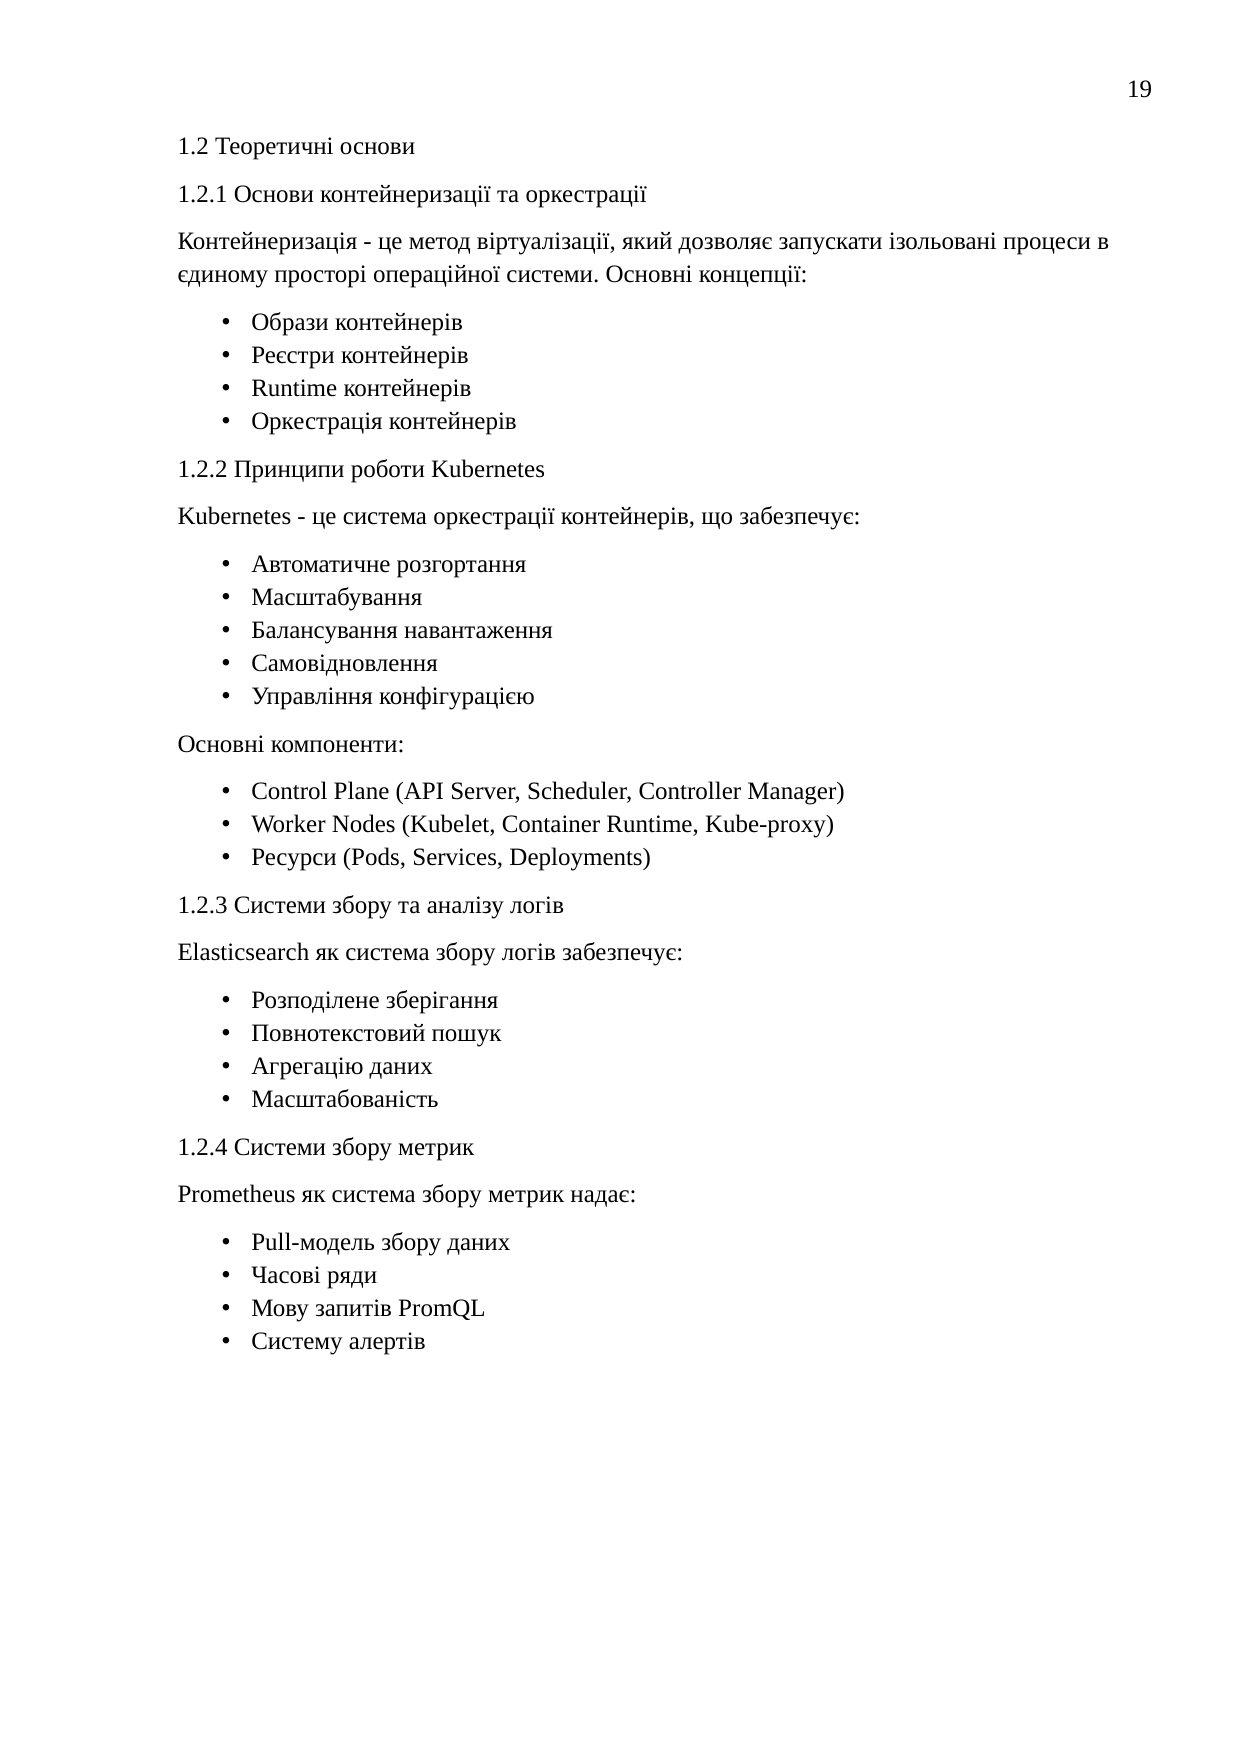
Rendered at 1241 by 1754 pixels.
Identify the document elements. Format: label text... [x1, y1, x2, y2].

text 1.2.2 Принципи роботи Kubernetes [177, 454, 1152, 482]
list Worker Nodes (Kubelet, Container Runtime, Kube-proxy) [222, 809, 1152, 838]
text Elasticsearch як система збору логів забезпечує: [177, 937, 1152, 966]
list Pull-модель збору даних [222, 1227, 1152, 1256]
list Повнотекстовий пошук [222, 1018, 1152, 1047]
text Основні компоненти: [177, 729, 1152, 757]
text Контейнеризація - це метод віртуалізації, який дозволяє запускати ізольовані процеси в єдиному просторі операційної системи. Основні концепції: [177, 226, 1152, 288]
list Ресурси (Pods, Services, Deployments) [222, 842, 1152, 871]
list Масштабування [222, 582, 1152, 611]
list Автоматичне розгортання [222, 549, 1152, 578]
text Prometheus як система збору метрик надає: [177, 1179, 1152, 1208]
list Control Plane (API Server, Scheduler, Controller Manager) [222, 776, 1152, 805]
text 1.2.3 Системи збору та аналізу логів [177, 890, 1152, 919]
list Розподілене зберігання [222, 985, 1152, 1014]
list Управління конфігурацією [222, 681, 1152, 710]
list Масштабованість [222, 1084, 1152, 1113]
text Kubernetes - це система оркестрації контейнерів, що забезпечує: [177, 501, 1152, 530]
list Runtime контейнерів [222, 373, 1152, 402]
list Реєстри контейнерів [222, 340, 1152, 369]
list Балансування навантаження [222, 615, 1152, 644]
list Мову запитів PromQL [222, 1293, 1152, 1322]
list Агрегацію даних [222, 1051, 1152, 1080]
list Систему алертів [222, 1326, 1152, 1355]
text 1.2.1 Основи контейнеризації та оркестрації [177, 179, 1152, 208]
list Самовідновлення [222, 648, 1152, 677]
list Оркестрація контейнерів [222, 406, 1152, 435]
text 1.2.4 Системи збору метрик [177, 1132, 1152, 1161]
list Часові ряди [222, 1260, 1152, 1289]
list Образи контейнерів [222, 307, 1152, 336]
text 1.2 Теоретичні основи [177, 131, 1152, 160]
